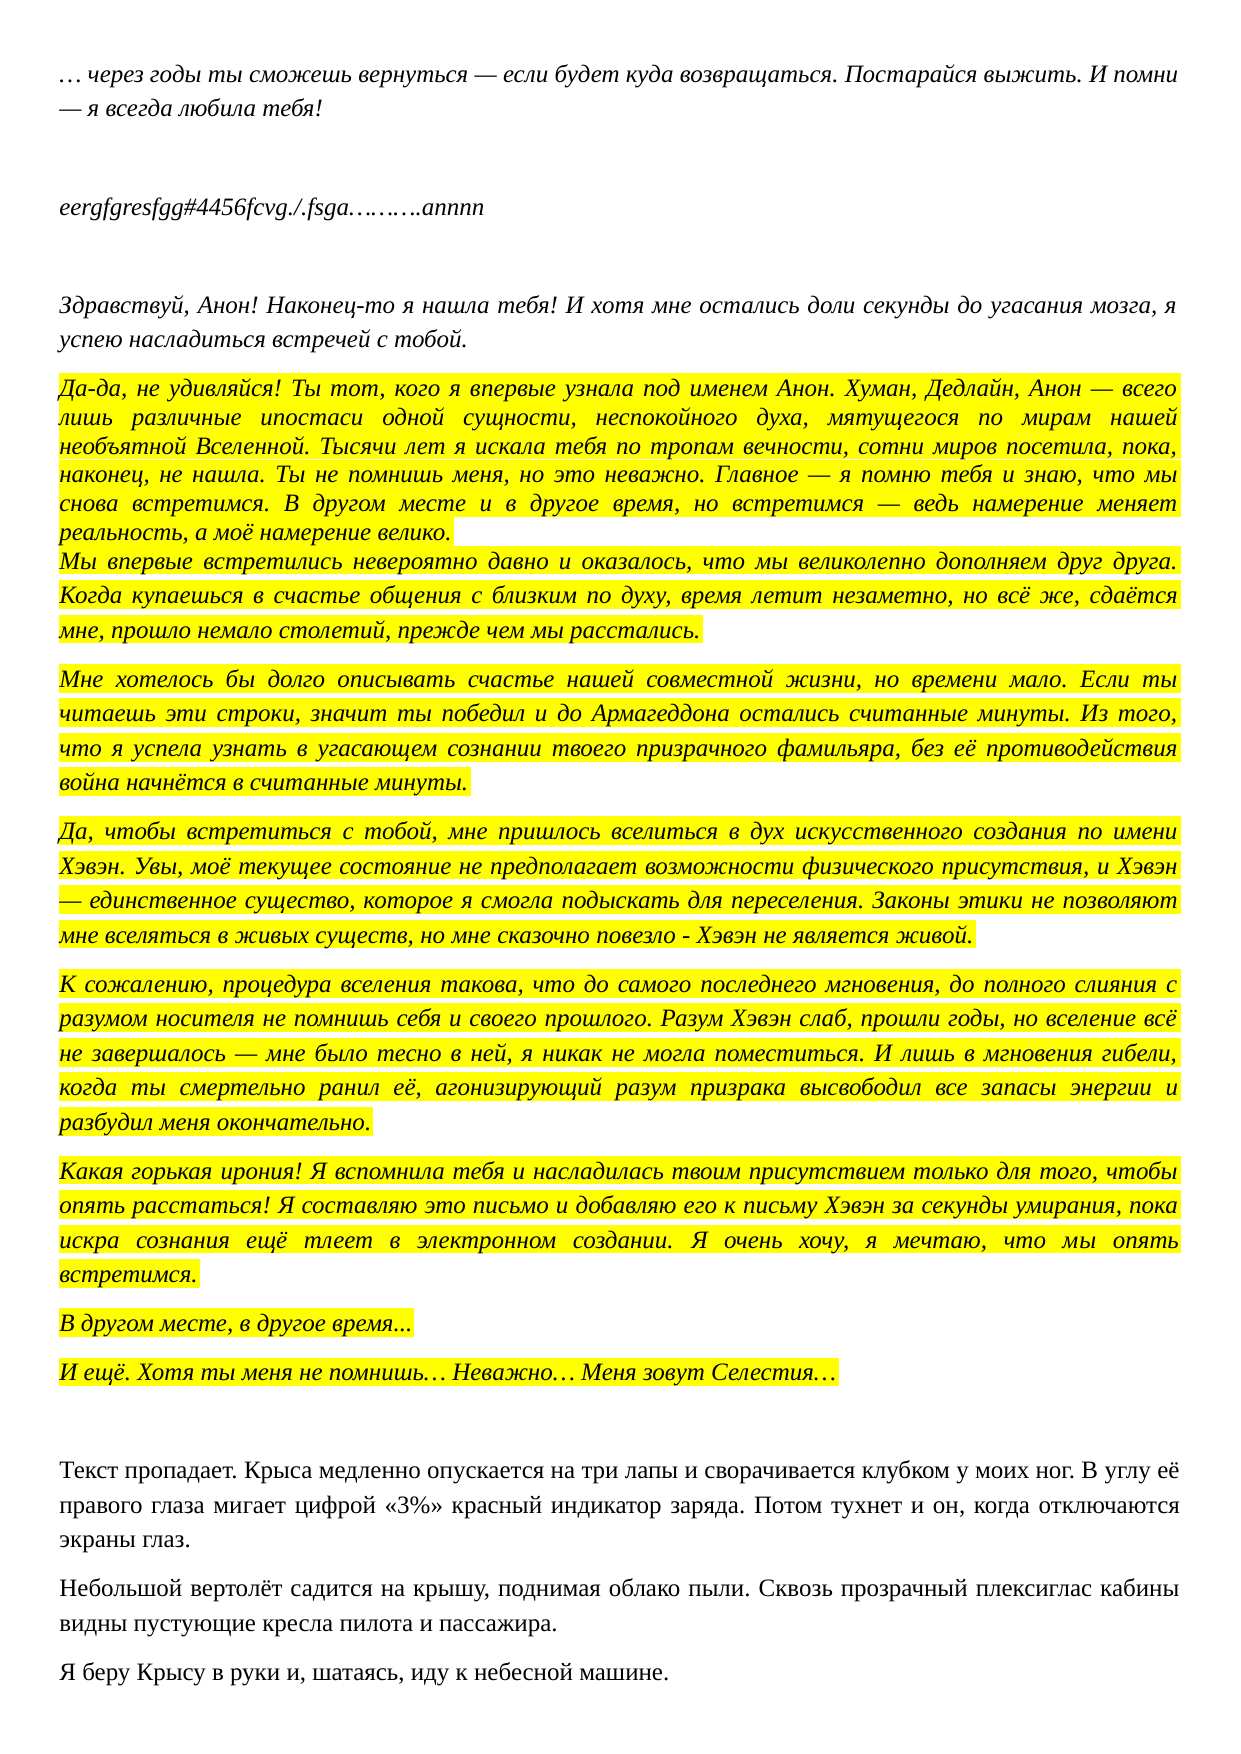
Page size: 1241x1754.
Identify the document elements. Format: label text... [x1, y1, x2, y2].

text eergfgresfgg#4456fcvg./.fsga……….апппп [59, 192, 1181, 220]
text К сожалению, процедура вселения такова, что до самого последнего мгновения, до полного слияния с разумом носителя не помнишь себя и своего прошлого. Разум Хэвэн слаб, прошли годы, но вселение всё не завершалось — мне было тесно в ней, я никак не могла поместиться. И лишь в мгновения гибели, когда ты смертельно ранил её, агонизирующий разум призрака высвободил все запасы энергии и разбудил меня окончательно. [59, 969, 1181, 1136]
text Я беру Крысу в руки и, шатаясь, иду к небесной машине. [59, 1657, 1181, 1686]
text … через годы ты сможешь вернуться — если будет куда возвращаться. Постарайся выжить. И помни — я всегда любила тебя! [59, 59, 1181, 122]
text Текст пропадает. Крыса медленно опускается на три лапы и сворачивается клубком у моих ног. В углу её правого глаза мигает цифрой «3%» красный индикатор заряда. Потом тухнет и он, когда отключаются экраны глаз. [59, 1456, 1181, 1553]
text Да, чтобы встретиться с тобой, мне пришлось вселиться в дух искусственного создания по имени Хэвэн. Увы, моё текущее состояние не предполагает возможности физического присутствия, и Хэвэн — единственное существо, которое я смогла подыскать для переселения. Законы этики не позволяют мне вселяться в живых существ, но мне сказочно повезло - Хэвэн не является живой. [59, 816, 1181, 948]
text Небольшой вертолёт садится на крышу, поднимая облако пыли. Сквозь прозрачный плексиглас кабины видны пустующие кресла пилота и пассажира. [59, 1573, 1181, 1637]
text И ещё. Хотя ты меня не помнишь… Неважно… Меня зовут Селестия… [59, 1357, 1181, 1386]
text Да-да, не удивляйся! Ты тот, кого я впервые узнала под именем Анон. Хуман, Дедлайн, Анон — всего лишь различные ипостаси одной сущности, неспокойного духа, мятущегося по мирам нашей необъятной Вселенной. Тысячи лет я искала тебя по тропам вечности, сотни миров посетила, пока, наконец, не нашла. Ты не помнишь меня, но это неважно. Главное — я помню тебя и знаю, что мы снова встретимся. В другом месте и в другое время, но встретимся — ведь намерение меняет реальность, а моё намерение велико. [59, 373, 1181, 546]
text Здравствуй, Анон! Наконец-то я нашла тебя! И хотя мне остались доли секунды до угасания мозга, я успею насладиться встречей с тобой. [59, 290, 1181, 353]
text Мы впервые встретились невероятно давно и оказалось, что мы великолепно дополняем друг друга. Когда купаешься в счастье общения с близким по духу, время летит незаметно, но всё же, сдаётся мне, прошло немало столетий, прежде чем мы расстались. [59, 546, 1181, 643]
text Какая горькая ирония! Я вспомнила тебя и насладилась твоим присутствием только для того, чтобы опять расстаться! Я составляю это письмо и добавляю его к письму Хэвэн за секунды умирания, пока искра сознания ещё тлеет в электронном создании. Я очень хочу, я мечтаю, что мы опять встретимся. [59, 1156, 1181, 1288]
text Мне хотелось бы долго описывать счастье нашей совместной жизни, но времени мало. Если ты читаешь эти строки, значит ты победил и до Армагеддона остались считанные минуты. Из того, что я успела узнать в угасающем сознании твоего призрачного фамильяра, без её противодействия война начнётся в считанные минуты. [59, 664, 1181, 796]
text В другом месте, в другое время... [59, 1308, 1181, 1337]
